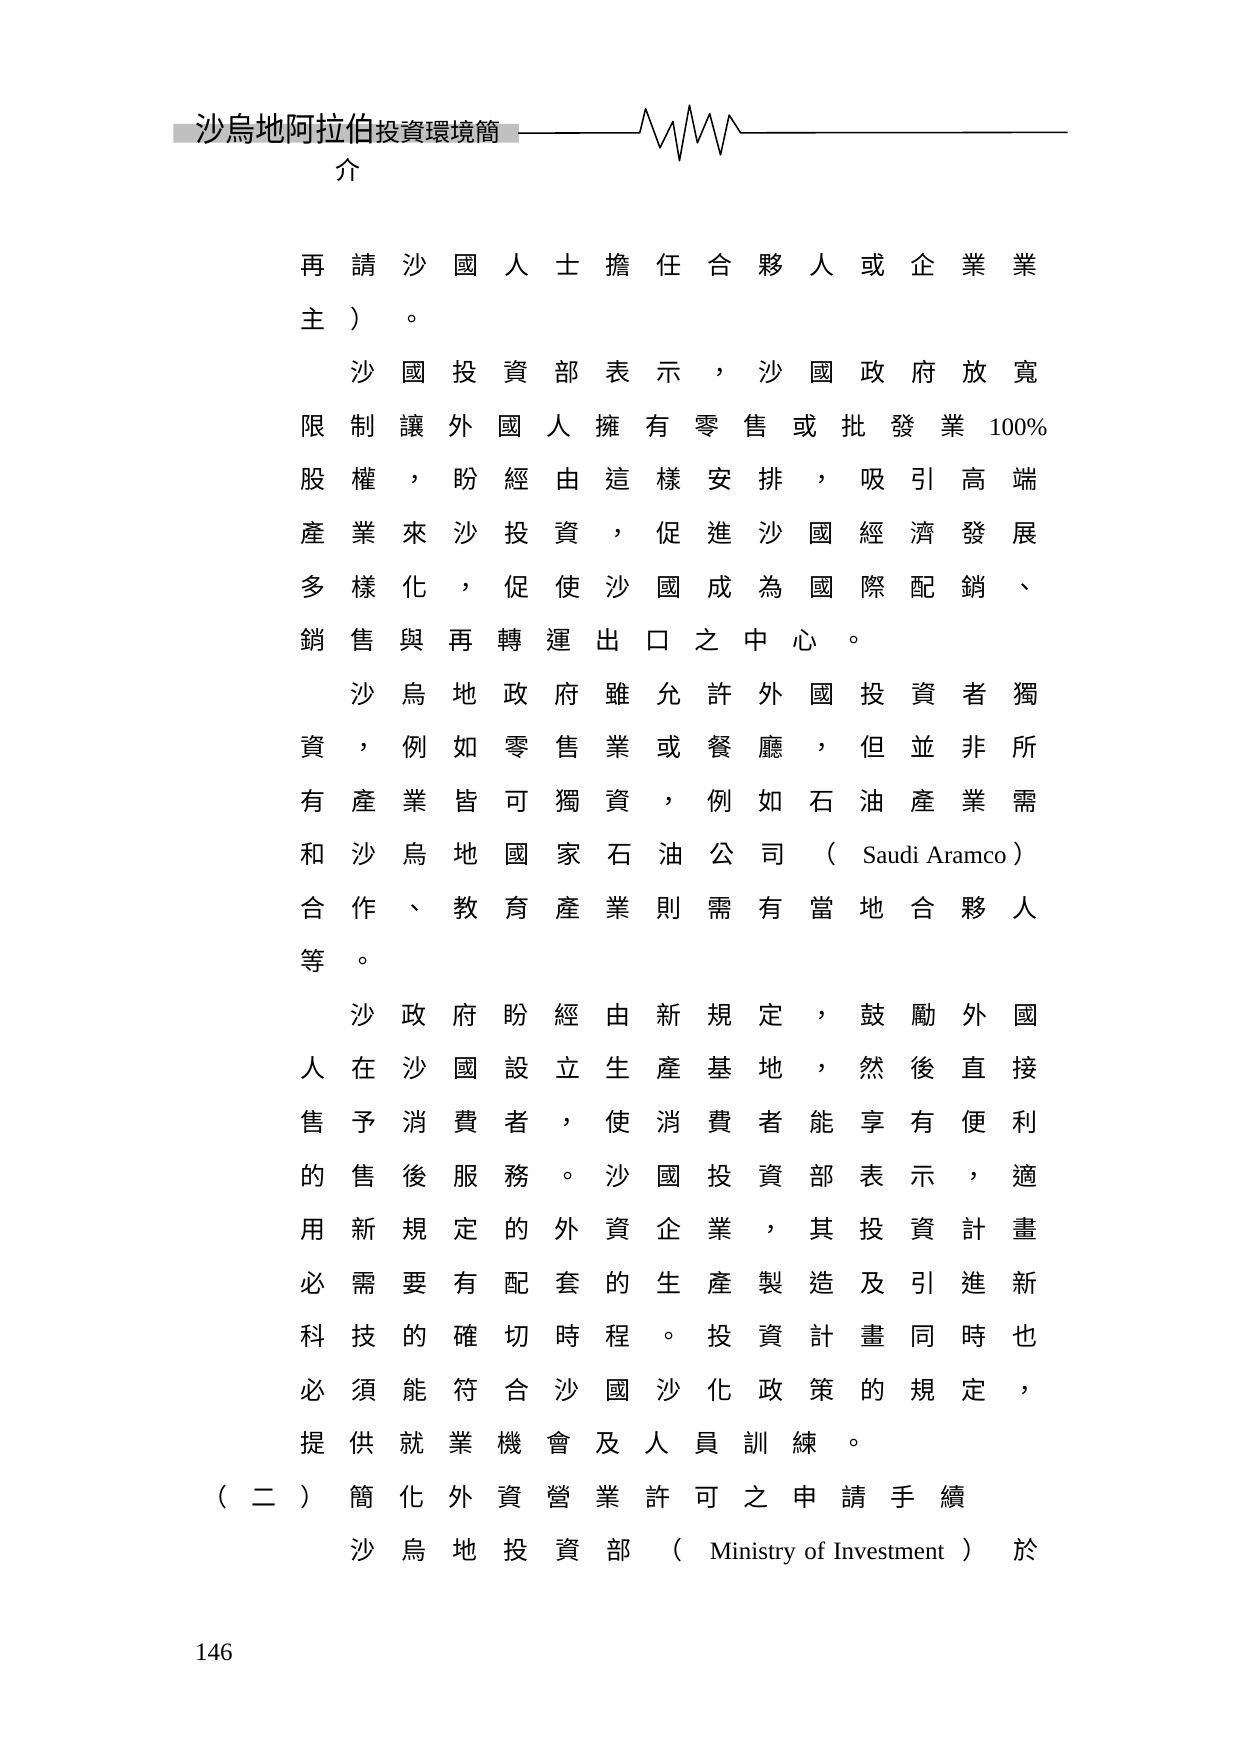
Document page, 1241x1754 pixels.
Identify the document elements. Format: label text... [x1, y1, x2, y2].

text 沙政府盼經由新規定，鼓勵外國人在沙國設立生產基地，然後直接售予消費者，使消費者能享有便利的售後服務。沙國投資部表示，適用新規定的外資企業，其投資計畫必需要有配套的生產製造及引進新科技的確切時程。投資計畫同時也必須能符合沙國沙化政策的規定，提供就業機會及人員訓練。 [276, 987, 1063, 1469]
text 沙國投資部表示，沙國政府放寬限制讓外國人擁有零售或批發業100%股權，盼經由這樣安排，吸引高端產業來沙投資，促進沙國經濟發展多樣化，促使沙國成為國際配銷、銷售與再轉運出口之中心。 [276, 344, 1063, 666]
text 再請沙國人士擔任合夥人或企業業主）。 [276, 237, 1063, 344]
text 沙烏地投資部（Ministry of Investment）於 [276, 1522, 1063, 1576]
text 沙烏地政府雖允許外國投資者獨資，例如零售業或餐廳，但並非所有產業皆可獨資，例如石油產業需和沙烏地國家石油公司（Saudi Aramco）合作、教育產業則需有當地合夥人等。 [276, 666, 1063, 987]
text （二）簡化外資營業許可之申請手續 [202, 1469, 1063, 1522]
